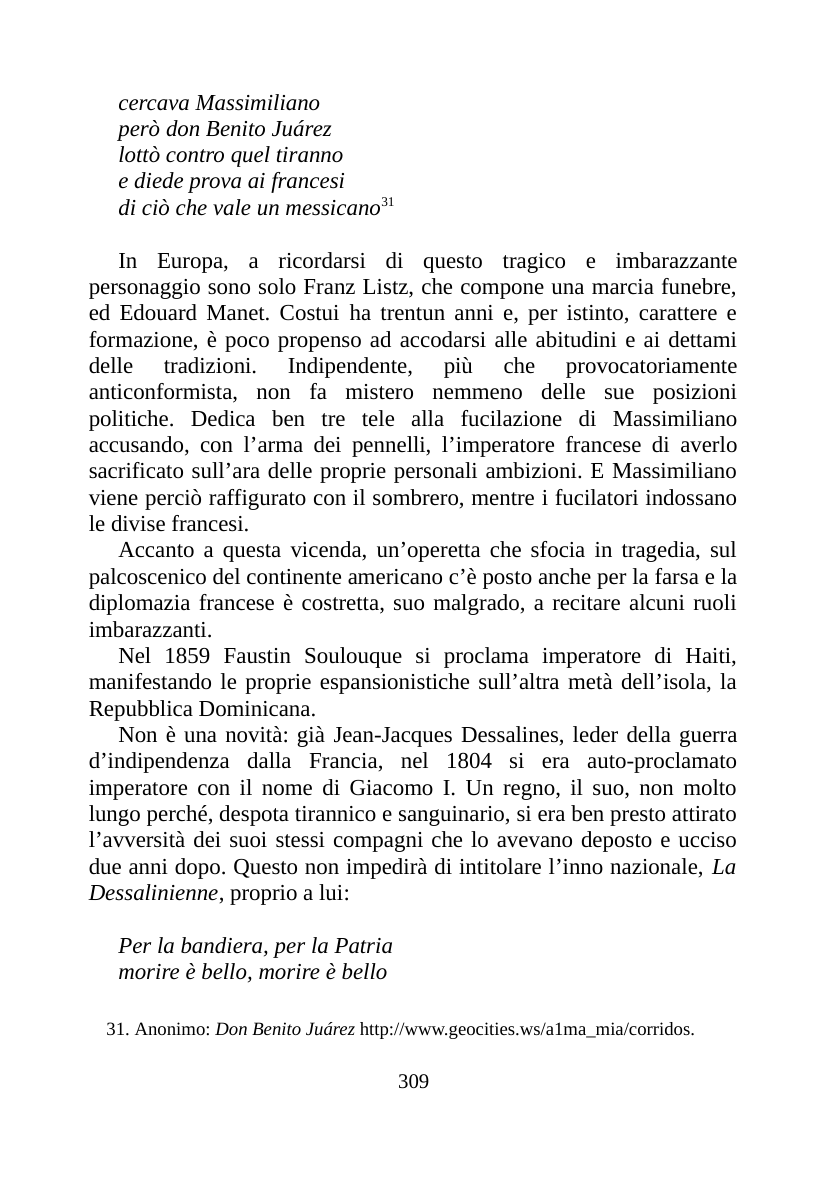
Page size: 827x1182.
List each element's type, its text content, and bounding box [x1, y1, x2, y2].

text Nel 1859 Faustin Soulouque si proclama imperatore di Haiti, manifestando le proprie espansionistiche sull’altra metà dell’isola, la Repubblica Dominicana. [88, 642, 738, 721]
text Non è una novità: già Jean-Jacques Dessalines, leder della guerra d’indipendenza dalla Francia, nel 1804 si era auto-proclamato imperatore con il nome di Giacomo I. Un regno, il suo, non molto lungo perché, despota tirannico e sanguinario, si era ben presto attirato l’avversità dei suoi stessi compagni che lo avevano deposto e ucciso due anni dopo. Questo non impedirà di intitolare l’inno nazionale, La Dessalinienne, proprio a lui: [88, 721, 738, 906]
text In Europa, a ricordarsi di questo tragico e imbarazzante personaggio sono solo Franz Listz, che compone una marcia funebre, ed Edouard Manet. Costui ha trentun anni e, per istinto, carattere e formazione, è poco propenso ad accodarsi alle abitudini e ai dettami delle tradizioni. Indipendente, più che provocatoriamente anticonformista, non fa mistero nemmeno delle sue posizioni politiche. Dedica ben tre tele alla fucilazione di Massimiliano accusando, con l’arma dei pennelli, l’imperatore francese di averlo sacrificato sull’ara delle proprie personali ambizioni. E Massimiliano viene perciò raffigurato con il sombrero, mentre i fucilatori indossano le divise francesi. [88, 247, 738, 537]
text di ciò che vale un messicano [88, 194, 738, 220]
text cercava Massimiliano [88, 88, 738, 115]
text Per la bandiera, per la Patria [88, 932, 738, 958]
text e diede prova ai francesi [88, 168, 738, 194]
text Accanto a questa vicenda, un’operetta che sfocia in tragedia, sul palcoscenico del continente americano c’è posto anche per la farsa e la diplomazia francese è costretta, suo malgrado, a recitare alcuni ruoli imbarazzanti. [88, 537, 738, 642]
text morire è bello, morire è bello [88, 958, 738, 984]
text lottò contro quel tiranno [88, 141, 738, 168]
text però don Benito Juárez [88, 115, 738, 141]
text Anonimo: Don Benito Juárez http://www.geocities.ws/a1ma_mia/corridos. [88, 1017, 738, 1039]
